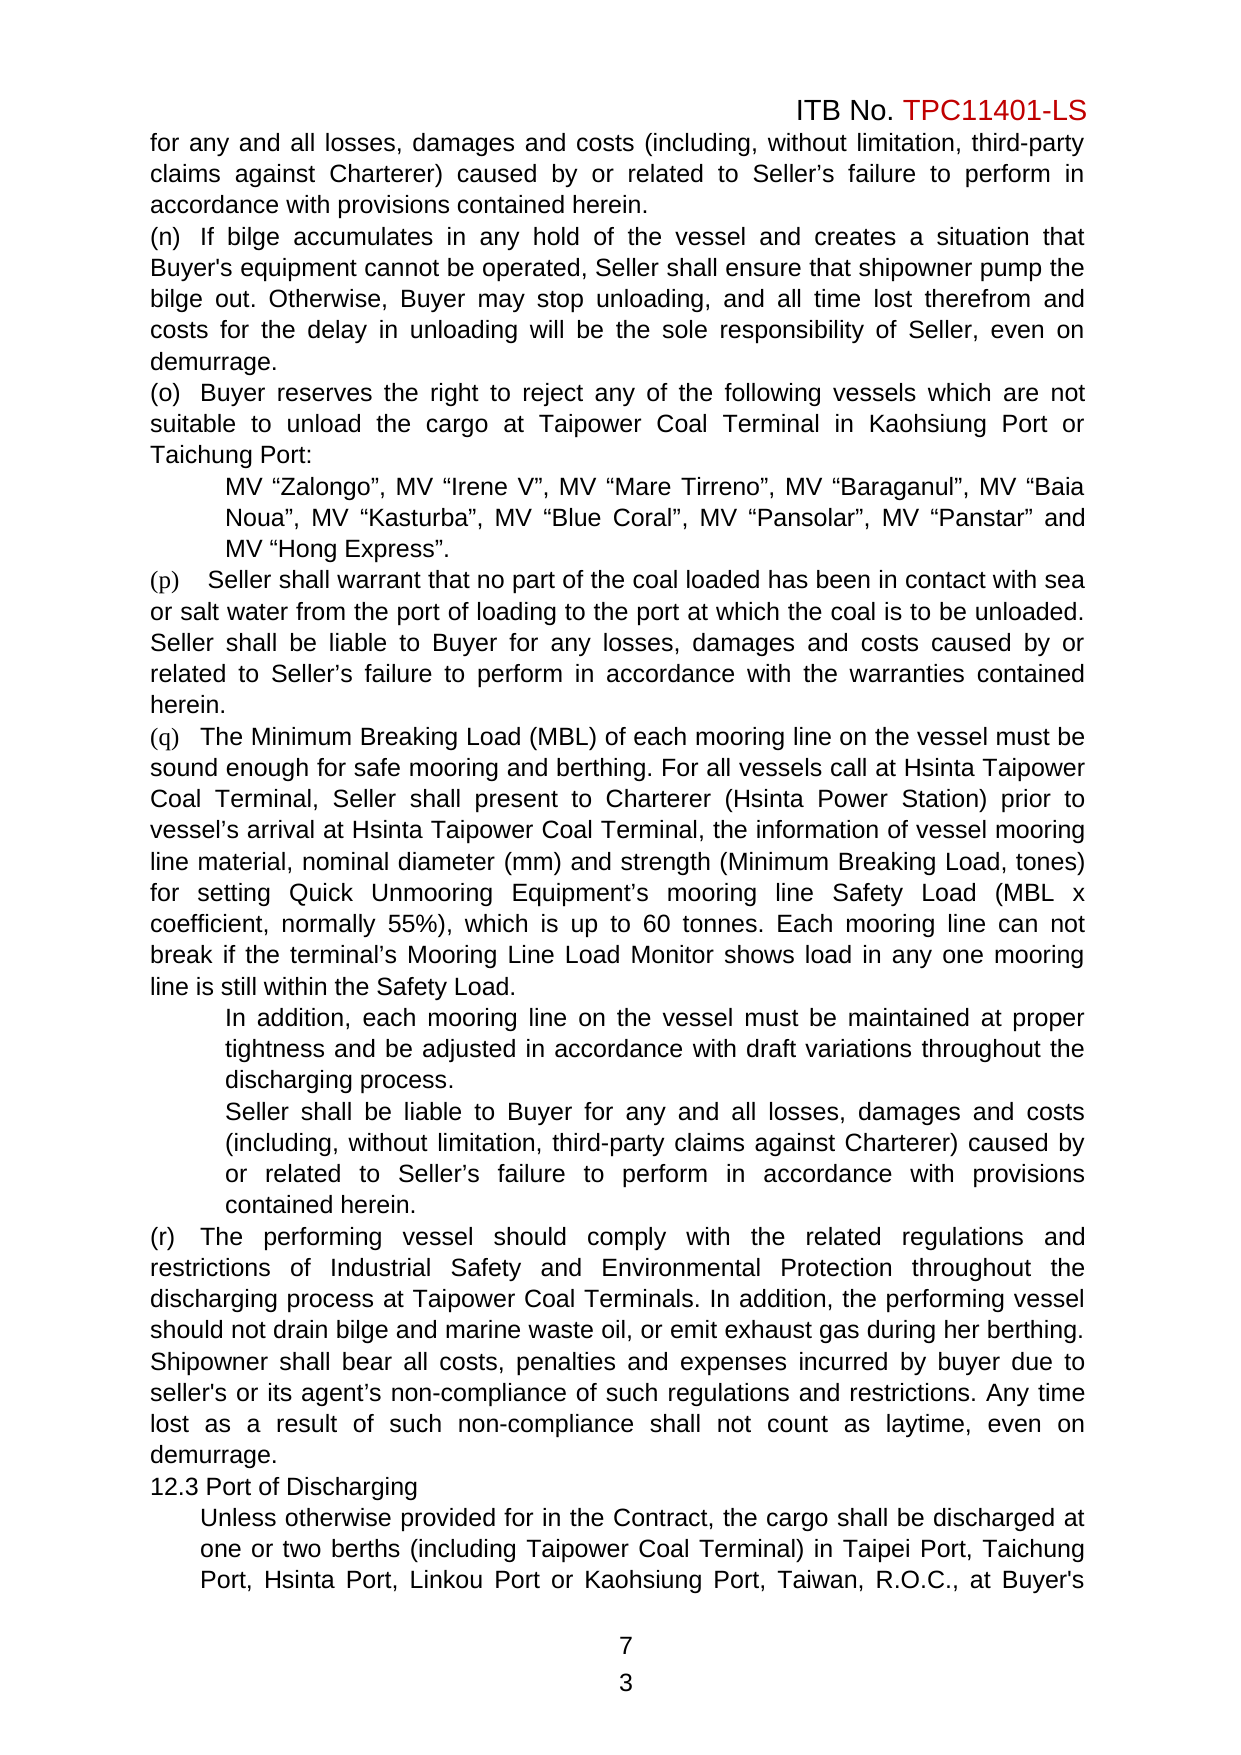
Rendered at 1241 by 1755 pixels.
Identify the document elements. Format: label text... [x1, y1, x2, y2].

list Buyer reserves the right to reject any of the following vessels which are not suitable to unload the cargo at Taipower Coal Terminal in Kaohsiung Port or Taichung Port: [150, 376, 1087, 470]
list The performing vessel should comply with the related regulations and restrictions of Industrial Safety and Environmental Protection throughout the discharging process at Taipower Coal Terminals. In addition, the performing vessel should not drain bilge and marine waste oil, or emit exhaust gas during her berthing. Shipowner shall bear all costs, penalties and expenses incurred by buyer due to seller's or its agent’s non-compliance of such regulations and restrictions. Any time lost as a result of such non-compliance shall not count as laytime, even on demurrage. [150, 1220, 1087, 1470]
list for any and all losses, damages and costs (including, without limitation, third-party claims against Charterer) caused by or related to Seller’s failure to perform in accordance with provisions contained herein. [150, 126, 1087, 220]
text In addition, each mooring line on the vessel must be maintained at proper tightness and be adjusted in accordance with draft variations throughout the discharging process. [225, 1001, 1086, 1095]
text 12.3 Port of Discharging [150, 1470, 1086, 1501]
list The Minimum Breaking Load (MBL) of each mooring line on the vessel must be sound enough for safe mooring and berthing. For all vessels call at Hsinta Taipower Coal Terminal, Seller shall present to Charterer (Hsinta Power Station) prior to vessel’s arrival at Hsinta Taipower Coal Terminal, the information of vessel mooring line material, nominal diameter (mm) and strength (Minimum Breaking Load, tones) for setting Quick Unmooring Equipment’s mooring line Safety Load (MBL x coefficient, normally 55%), which is up to 60 tonnes. Each mooring line can not break if the terminal’s Mooring Line Load Monitor shows load in any one mooring line is still within the Safety Load. [150, 720, 1087, 1001]
text Seller shall be liable to Buyer for any and all losses, damages and costs (including, without limitation, third-party claims against Charterer) caused by or related to Seller’s failure to perform in accordance with provisions contained herein. [225, 1095, 1086, 1220]
list Seller shall warrant that no part of the coal loaded has been in contact with sea or salt water from the port of loading to the port at which the coal is to be unloaded. Seller shall be liable to Buyer for any losses, damages and costs caused by or related to Seller’s failure to perform in accordance with the warranties contained herein. [150, 564, 1087, 720]
list If bilge accumulates in any hold of the vessel and creates a situation that Buyer's equipment cannot be operated, Seller shall ensure that shipowner pump the bilge out. Otherwise, Buyer may stop unloading, and all time lost therefrom and costs for the delay in unloading will be the sole responsibility of Seller, even on demurrage. [150, 220, 1087, 376]
text Unless otherwise provided for in the Contract, the cargo shall be discharged at one or two berths (including Taipower Coal Terminal) in Taipei Port, Taichung Port, Hsinta Port, Linkou Port or Kaohsiung Port, Taiwan, R.O.C., at Buyer's [200, 1501, 1086, 1595]
text MV “Zalongo”, MV “Irene V”, MV “Mare Tirreno”, MV “Baraganul”, MV “Baia Noua”, MV “Kasturba”, MV “Blue Coral”, MV “Pansolar”, MV “Panstar” and MV “Hong Express”. [225, 470, 1086, 564]
